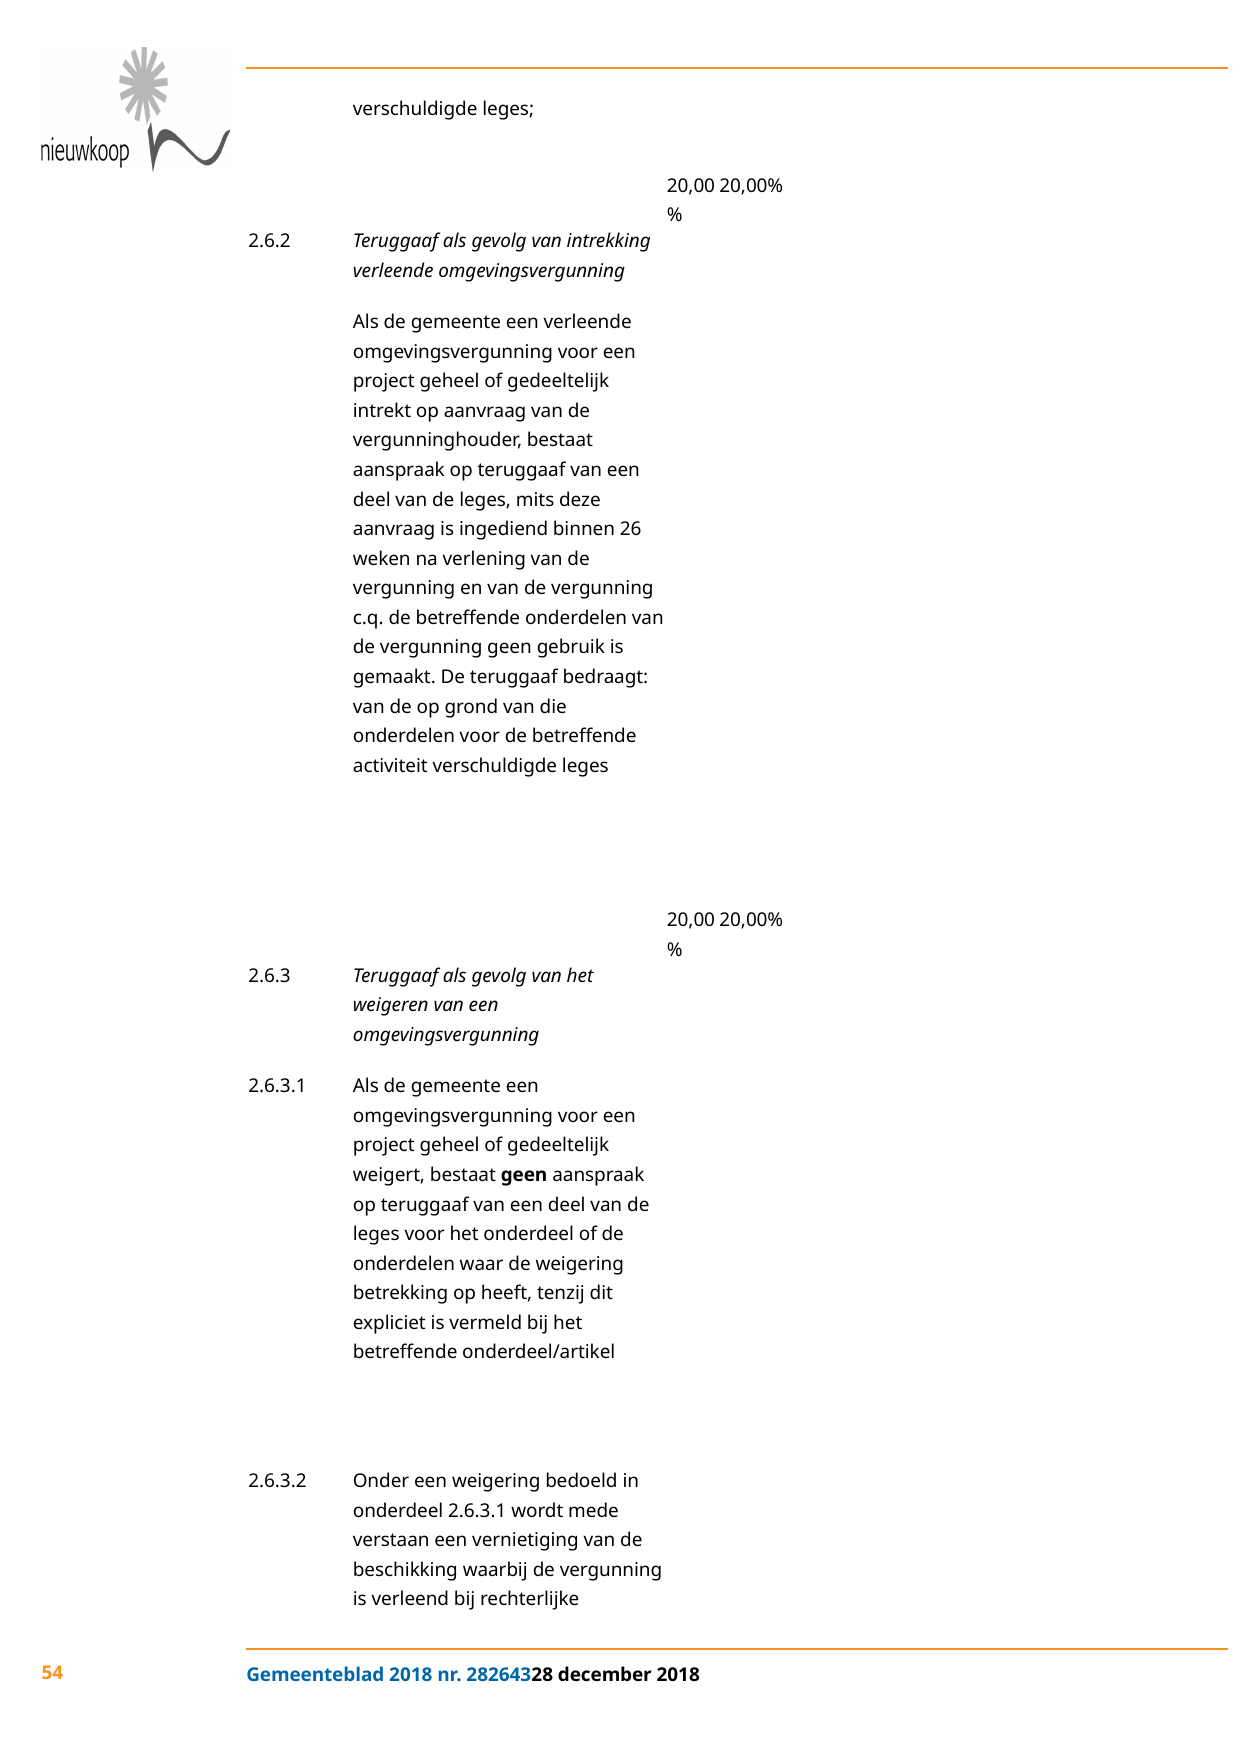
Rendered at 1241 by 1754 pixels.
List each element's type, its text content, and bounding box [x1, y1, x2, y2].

table_cell verschuldigde leges; [353, 95, 667, 121]
table_cell [667, 1416, 719, 1442]
table_cell [300, 1364, 353, 1390]
table_cell [1047, 829, 1099, 855]
table_cell [248, 308, 300, 778]
table_cell [719, 1390, 785, 1416]
table_cell [1099, 1364, 1152, 1390]
table_cell [838, 962, 890, 1047]
table_cell [667, 1073, 719, 1364]
table_cell [667, 308, 719, 778]
table_cell [942, 308, 994, 778]
table_cell [719, 308, 785, 778]
table_cell [719, 1416, 785, 1442]
table_cell [353, 146, 667, 172]
table_cell [667, 283, 719, 308]
table_cell Als de gemeente een verleende omgevingsvergunning voor een project geheel of gedeeltelijk intrekt op aanvraag van de vergunninghouder, bestaat aanspraak op teruggaaf van een deel van de leges, mits deze aanvraag is ingediend binnen 26 weken na verlening van de vergunning en van de vergunning c.q. de betreffende onderdelen van de vergunning geen gebruik is gemaakt. De teruggaaf bedraagt: van de op grond van die onderdelen voor de betreffende activiteit verschuldigde leges [353, 308, 667, 778]
table_cell [785, 778, 837, 803]
table_cell Onder een weigering bedoeld in onderdeel 2.6.3.1 wordt mede verstaan een vernietiging van de beschikking waarbij de vergunning is verleend bij rechterlijke [353, 1467, 667, 1611]
table_cell [353, 881, 667, 906]
table_cell [1047, 1467, 1099, 1611]
table_cell [785, 1467, 837, 1611]
table_cell [942, 1073, 994, 1364]
table_cell [890, 804, 942, 829]
table_cell [719, 95, 785, 121]
table_cell [994, 121, 1047, 146]
table_cell [1099, 881, 1152, 906]
table_cell [838, 1073, 890, 1364]
table_cell [942, 962, 994, 1047]
table_cell [890, 1467, 942, 1611]
table_cell [1047, 1047, 1099, 1072]
table_cell [353, 283, 667, 308]
table_cell [248, 829, 300, 855]
table_cell [667, 855, 719, 881]
table_cell [942, 95, 994, 121]
table_cell [353, 778, 667, 803]
table_cell [994, 308, 1047, 778]
table_cell [942, 1364, 994, 1390]
table_cell [248, 95, 353, 121]
table_cell [838, 121, 890, 146]
table_cell [1047, 283, 1099, 308]
table_cell [994, 962, 1047, 1047]
table_cell [1099, 283, 1152, 308]
table_cell [248, 1390, 300, 1416]
table_cell [1047, 778, 1099, 803]
table_cell [300, 855, 353, 881]
table_cell [994, 1390, 1047, 1416]
table_cell 20,00% [667, 172, 719, 227]
table_cell [785, 906, 837, 962]
table_cell [785, 1047, 837, 1072]
table_cell [248, 881, 300, 906]
table_cell [942, 1416, 994, 1442]
table_cell [942, 1442, 994, 1467]
table_cell [719, 1073, 785, 1364]
table_cell [890, 829, 942, 855]
table_cell [1099, 804, 1152, 829]
table_cell 20,00% [719, 172, 785, 227]
table_cell [890, 1390, 942, 1416]
table_cell [248, 172, 300, 227]
table_cell [1047, 308, 1099, 778]
table_cell [890, 95, 942, 121]
table_cell [890, 1416, 942, 1442]
table_cell [785, 962, 837, 1047]
table_cell [300, 146, 353, 172]
table_cell 20,00% [667, 906, 719, 962]
table_cell 20,00% [719, 906, 785, 962]
table_cell [890, 906, 942, 962]
table_cell [719, 881, 785, 906]
table_cell [248, 1416, 300, 1442]
table_cell [300, 121, 353, 146]
table_cell [1099, 121, 1152, 146]
table_cell [785, 227, 837, 283]
table_cell [942, 121, 994, 146]
table_cell [785, 1073, 837, 1364]
table_cell [1047, 146, 1099, 172]
table_cell [838, 1416, 890, 1442]
table_cell [942, 1390, 994, 1416]
table_cell [838, 95, 890, 121]
table_cell [942, 227, 994, 283]
table_cell [719, 804, 785, 829]
table_cell [838, 1442, 890, 1467]
table_cell [942, 283, 994, 308]
table_cell [667, 95, 719, 121]
table_cell [1047, 962, 1099, 1047]
table_cell [1047, 172, 1099, 227]
table_cell [785, 283, 837, 308]
table_cell [1099, 1073, 1152, 1364]
table_cell 2.6.2 [248, 227, 353, 283]
table_cell [1099, 227, 1152, 283]
table_cell [353, 1364, 667, 1390]
table_cell [890, 1442, 942, 1467]
table_cell [890, 778, 942, 803]
table_cell [1047, 1073, 1099, 1364]
table_cell [1099, 1390, 1152, 1416]
table_cell [667, 1442, 719, 1467]
table_cell [890, 283, 942, 308]
table_cell [1047, 95, 1099, 121]
table_cell [994, 1073, 1047, 1364]
table_cell [1099, 778, 1152, 803]
table_cell [942, 778, 994, 803]
table_cell [890, 308, 942, 778]
table_cell [248, 1047, 300, 1072]
table_cell [942, 172, 994, 227]
table_cell [667, 146, 719, 172]
table_cell [994, 855, 1047, 881]
table_cell [1047, 121, 1099, 146]
table_cell [942, 146, 994, 172]
table_cell [838, 283, 890, 308]
table_cell [994, 1467, 1047, 1611]
table_cell [890, 855, 942, 881]
table_cell [994, 778, 1047, 803]
table_cell [785, 308, 837, 778]
table_cell [994, 1416, 1047, 1442]
table_cell [785, 1364, 837, 1390]
table_cell 2.6.3.1 [248, 1073, 353, 1364]
table_cell [942, 881, 994, 906]
table_cell [1047, 1364, 1099, 1390]
table_cell [838, 1047, 890, 1072]
table_cell [838, 1364, 890, 1390]
table_cell [667, 829, 719, 855]
table_cell [667, 1467, 719, 1611]
table_cell [994, 1442, 1047, 1467]
table_cell [942, 855, 994, 881]
table_cell [890, 121, 942, 146]
table_cell [300, 829, 353, 855]
table_cell [248, 1442, 300, 1467]
table_cell [719, 962, 785, 1047]
table_cell [1099, 1442, 1152, 1467]
table_cell [890, 146, 942, 172]
table_cell [248, 778, 300, 803]
table_cell [353, 1442, 667, 1467]
table_cell [1099, 95, 1152, 121]
table_cell [300, 172, 353, 227]
table_cell [890, 172, 942, 227]
table_cell [838, 804, 890, 829]
table_cell [248, 146, 300, 172]
table_cell [942, 1047, 994, 1072]
table_cell [300, 881, 353, 906]
table_cell [248, 1364, 300, 1390]
table_cell [838, 172, 890, 227]
table_cell [838, 146, 890, 172]
table_cell [994, 829, 1047, 855]
picture [41, 47, 231, 172]
table_cell [785, 1442, 837, 1467]
table_cell [785, 172, 837, 227]
table_cell [719, 1364, 785, 1390]
table_cell [667, 1390, 719, 1416]
table_cell [785, 121, 837, 146]
table_cell [248, 804, 300, 829]
table_cell Teruggaaf als gevolg van het weigeren van een omgevingsvergunning [353, 962, 667, 1047]
table_cell [1099, 146, 1152, 172]
table_cell [785, 146, 837, 172]
table_cell [838, 308, 890, 778]
table_cell [353, 906, 667, 962]
table_cell [1047, 1416, 1099, 1442]
table_cell [300, 308, 353, 778]
table_cell [994, 172, 1047, 227]
table_cell [994, 283, 1047, 308]
table_cell [719, 227, 785, 283]
table_cell [994, 146, 1047, 172]
table_cell [353, 1047, 667, 1072]
table_cell [942, 804, 994, 829]
table_cell [994, 804, 1047, 829]
table_cell [890, 881, 942, 906]
table_cell [248, 283, 300, 308]
table_cell [300, 1442, 353, 1467]
table_cell [994, 1364, 1047, 1390]
table_cell [719, 778, 785, 803]
table_cell [719, 855, 785, 881]
table_cell [248, 906, 300, 962]
table_cell [248, 121, 300, 146]
table_cell [785, 1416, 837, 1442]
table_cell [785, 804, 837, 829]
table_cell [667, 881, 719, 906]
table_cell [785, 855, 837, 881]
table_cell [300, 283, 353, 308]
table_cell [785, 881, 837, 906]
table_cell Teruggaaf als gevolg van intrekking verleende omgevingsvergunning [353, 227, 667, 283]
table_cell [719, 1442, 785, 1467]
table_cell [667, 1047, 719, 1072]
table_cell [942, 906, 994, 962]
table_cell [1047, 881, 1099, 906]
table_cell [353, 172, 667, 227]
table_cell [300, 804, 353, 829]
table_cell [942, 829, 994, 855]
table_cell [1099, 1467, 1152, 1611]
table_cell [1099, 906, 1152, 962]
table_cell [838, 829, 890, 855]
table_cell [994, 1047, 1047, 1072]
table_cell [785, 1390, 837, 1416]
table_cell [994, 906, 1047, 962]
table_cell [300, 1390, 353, 1416]
table_cell [719, 1047, 785, 1072]
table_cell Als de gemeente een omgevingsvergunning voor een project geheel of gedeeltelijk weigert, bestaat geen aanspraak op teruggaaf van een deel van de leges voor het onderdeel of de onderdelen waar de weigering betrekking op heeft, tenzij dit expliciet is vermeld bij het betreffende onderdeel/artikel [353, 1073, 667, 1364]
table_cell [838, 1467, 890, 1611]
table_cell [719, 829, 785, 855]
table_cell [994, 227, 1047, 283]
table_cell [667, 804, 719, 829]
table_cell 2.6.3 [248, 962, 353, 1047]
table_cell [890, 227, 942, 283]
table_cell [353, 1390, 667, 1416]
table_cell [838, 227, 890, 283]
table_cell [1099, 829, 1152, 855]
table_cell [353, 121, 667, 146]
table_cell [1047, 227, 1099, 283]
table_cell [667, 962, 719, 1047]
table_cell [248, 855, 300, 881]
table_cell [1099, 308, 1152, 778]
table_cell [785, 829, 837, 855]
table_cell [838, 1390, 890, 1416]
table_cell [1047, 1390, 1099, 1416]
table_cell [1047, 855, 1099, 881]
table_cell [353, 804, 667, 829]
table_cell [890, 1047, 942, 1072]
table_cell [838, 881, 890, 906]
table_cell [942, 1467, 994, 1611]
table_cell [667, 121, 719, 146]
table_cell [1099, 855, 1152, 881]
table_cell [300, 1416, 353, 1442]
table_cell [1047, 906, 1099, 962]
table_cell [353, 855, 667, 881]
table_cell [1047, 1442, 1099, 1467]
table_cell [838, 906, 890, 962]
table_cell [719, 146, 785, 172]
table_cell [1047, 804, 1099, 829]
table_cell [838, 778, 890, 803]
table_cell [719, 121, 785, 146]
table_cell [1099, 962, 1152, 1047]
table_cell [890, 962, 942, 1047]
table_cell [1099, 172, 1152, 227]
table_cell [719, 1467, 785, 1611]
table_cell [1099, 1047, 1152, 1072]
table_cell [300, 778, 353, 803]
table_cell [1099, 1416, 1152, 1442]
table_cell [667, 1364, 719, 1390]
table_cell [719, 283, 785, 308]
table_cell [890, 1073, 942, 1364]
table_cell [300, 906, 353, 962]
table_cell [785, 95, 837, 121]
table_cell [667, 778, 719, 803]
table_cell [667, 227, 719, 283]
table_cell [838, 855, 890, 881]
table_cell [300, 1047, 353, 1072]
table_cell [353, 1416, 667, 1442]
table_cell [994, 95, 1047, 121]
table_cell 2.6.3.2 [248, 1467, 353, 1611]
table_cell [994, 881, 1047, 906]
table_cell [353, 829, 667, 855]
table_cell [890, 1364, 942, 1390]
